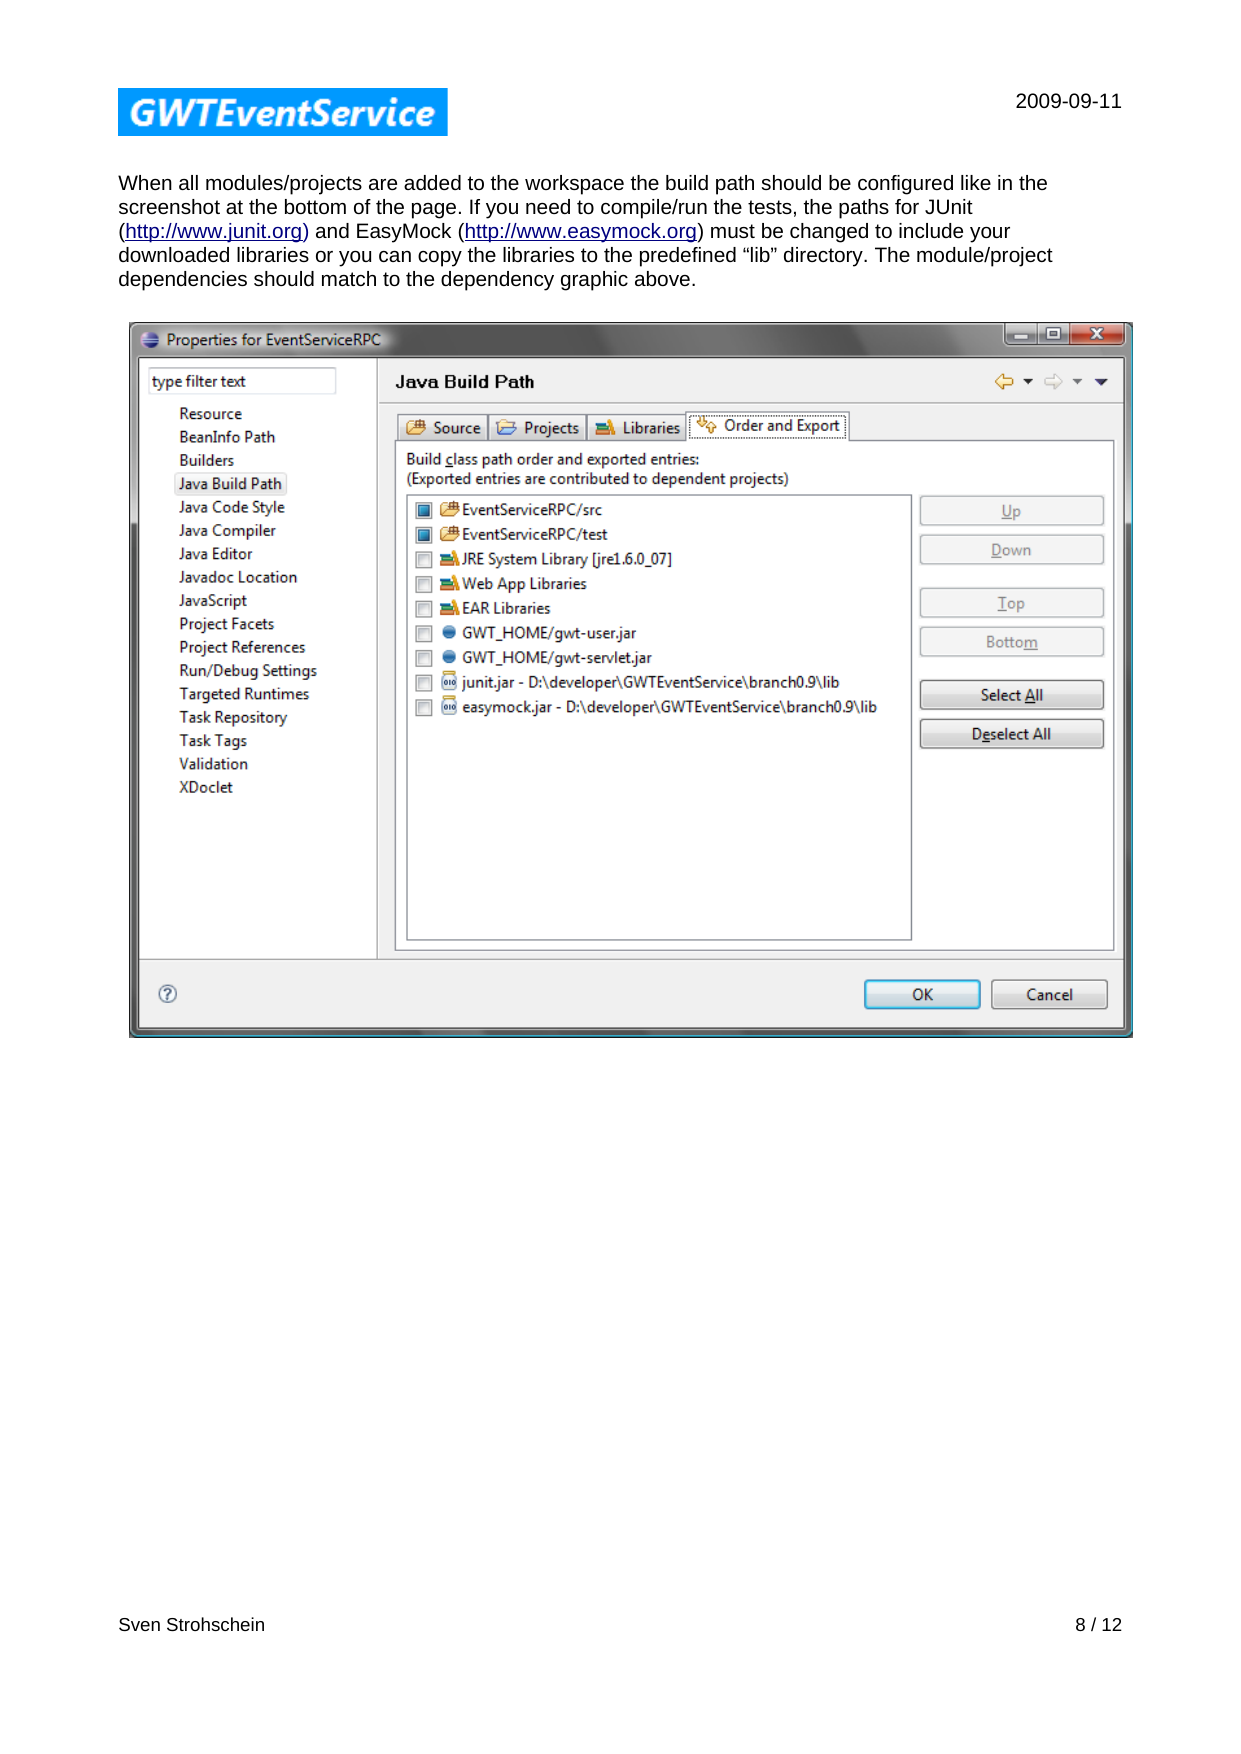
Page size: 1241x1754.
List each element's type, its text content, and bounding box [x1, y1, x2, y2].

text When all modules/projects are added to the workspace the build path should be configured like in the screenshot at the bottom of the page. If you need to compile/run the tests, the paths for JUnit (http://www.junit.org) and EasyMock (http://www.easymock.org) must be changed to include your downloaded libraries or you can copy the libraries to the predefined “lib” directory. The module/project dependencies should match to the dependency graphic above. [118, 171, 1122, 291]
picture [129, 322, 1133, 1038]
picture [118, 88, 448, 136]
